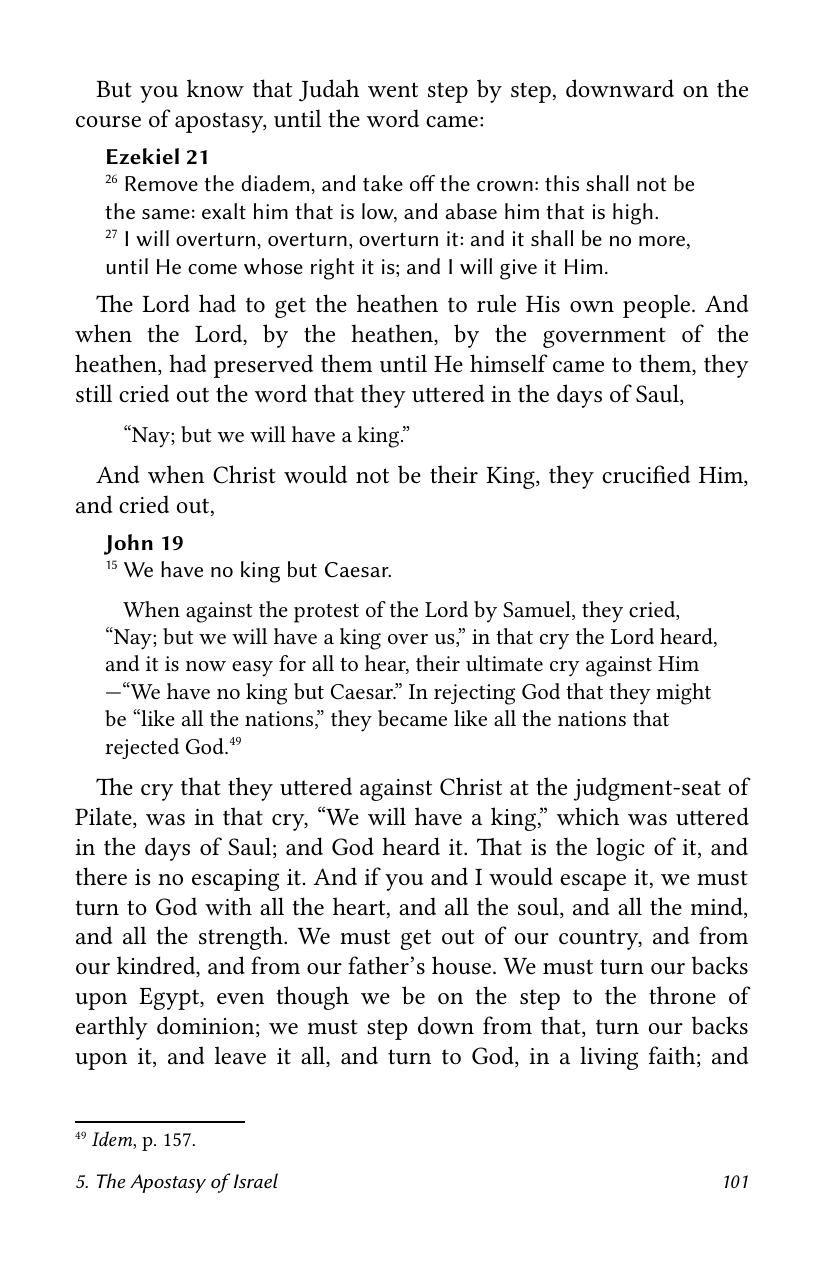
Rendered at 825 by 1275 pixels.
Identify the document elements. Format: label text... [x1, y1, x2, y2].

text Idem, p. 157. [75, 1128, 750, 1152]
text John 19 [105, 529, 750, 556]
text 27 I will overturn, overturn, overturn it: and it shall be no more, until He come whose right it is; and I will give it Him. [105, 226, 720, 280]
text Ezekiel 21 [105, 144, 750, 170]
text The cry that they uttered against Christ at the judgment-seat of Pilate, was in that cry, “We will have a king,” which was uttered in the days of Saul; and God heard it. That is the logic of it, and there is no escaping it. And if you and I would escape it, we must turn to God with all the heart, and all the soul, and all the mind, and all the strength. We must get out of our country, and from our kindred, and from our father’s house. We must turn our backs upon Egypt, even though we be on the step to the throne of earthly dominion; we must step down from that, turn our backs upon it, and leave it all, and turn to God, in a living faith; and [75, 773, 750, 1071]
text 26 Remove the diadem, and take off the crown: this shall not be the same: exalt him that is low, and abase him that is high. [105, 171, 720, 225]
text When against the protest of the Lord by Samuel, they cried, “Nay; but we will have a king over us,” in that cry the Lord heard, and it is now easy for all to hear, their ultimate cry against Him—“We have no king but Caesar.” In rejecting God that they might be “like all the nations,” they became like all the nations that rejected God. [105, 597, 720, 760]
text The Lord had to get the heathen to rule His own people. And when the Lord, by the heathen, by the government of the heathen, had preserved them until He himself came to them, they still cried out the word that they uttered in the days of Saul, [75, 290, 750, 408]
text And when Christ would not be their King, they crucified Him, and cried out, [75, 461, 750, 519]
text But you know that Judah went step by step, downward on the course of apostasy, until the word came: [75, 75, 750, 133]
text 15 We have no king but Caesar. [105, 557, 720, 583]
text “Nay; but we will have a king.” [105, 421, 720, 448]
